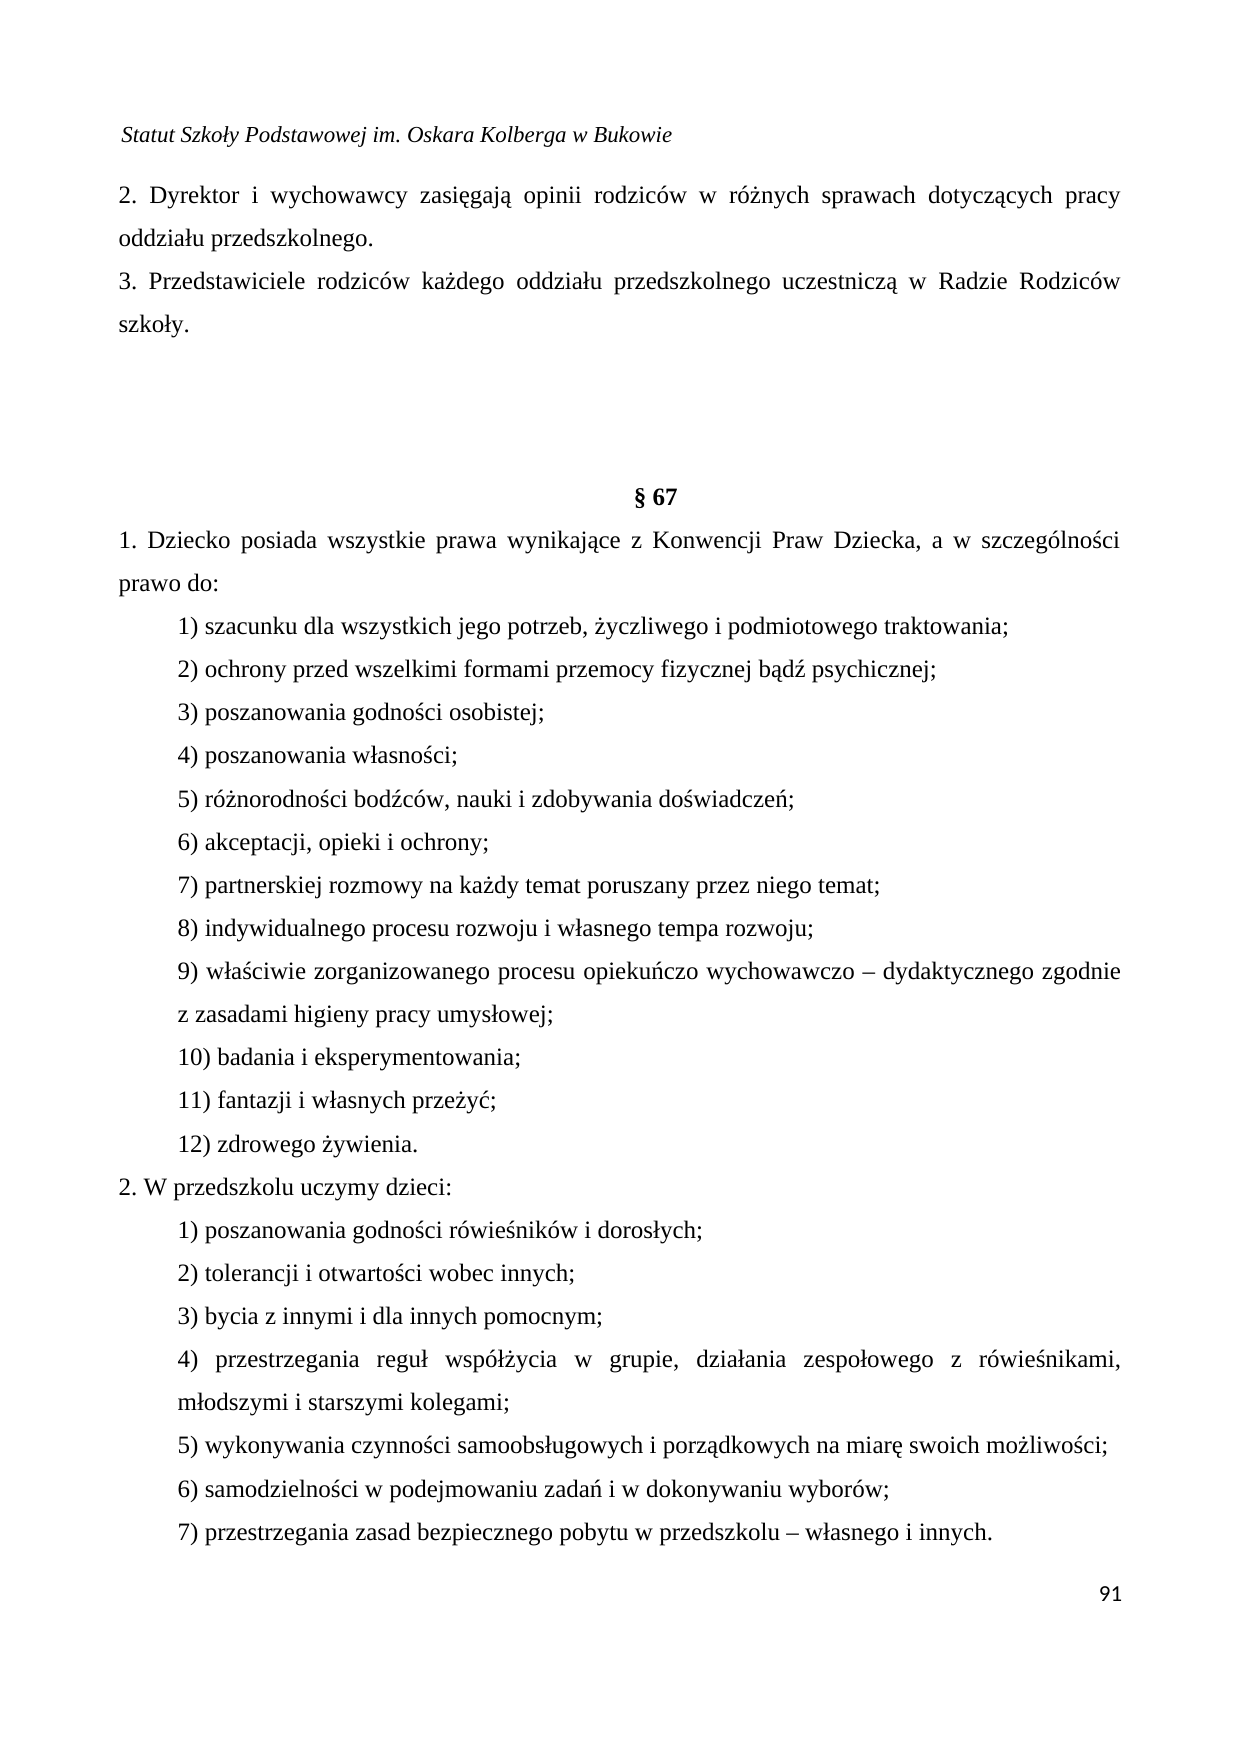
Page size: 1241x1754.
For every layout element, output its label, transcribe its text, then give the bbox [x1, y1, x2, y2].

text 5) różnorodności bodźców, nauki i zdobywania doświadczeń; [177, 784, 1122, 812]
text 5) wykonywania czynności samoobsługowych i porządkowych na miarę swoich możliwości; [177, 1431, 1122, 1459]
text 6) akceptacji, opieki i ochrony; [177, 827, 1122, 856]
text 3) poszanowania godności osobistej; [177, 697, 1122, 726]
text 9) właściwie zorganizowanego procesu opiekuńczo wychowawczo – dydaktycznego zgodnie z zasadami higieny pracy umysłowej; [177, 956, 1122, 1028]
text 11) fantazji i własnych przeżyć; [177, 1086, 1122, 1114]
text 2) ochrony przed wszelkimi formami przemocy fizycznej bądź psychicznej; [177, 654, 1122, 683]
text 3. Przedstawiciele rodziców każdego oddziału przedszkolnego uczestniczą w Radzie Rodziców szkoły. [118, 266, 1122, 338]
text 2. W przedszkolu uczymy dzieci: [118, 1172, 1122, 1201]
text 4) poszanowania własności; [177, 741, 1122, 769]
text 1. Dziecko posiada wszystkie prawa wynikające z Konwencji Praw Dziecka, a w szczególności prawo do: [118, 525, 1122, 597]
text 10) badania i eksperymentowania; [177, 1042, 1122, 1071]
text 8) indywidualnego procesu rozwoju i własnego tempa rozwoju; [177, 913, 1122, 942]
text 3) bycia z innymi i dla innych pomocnym; [177, 1301, 1122, 1330]
text 7) partnerskiej rozmowy na każdy temat poruszany przez niego temat; [177, 870, 1122, 899]
text 12) zdrowego żywienia. [177, 1129, 1122, 1157]
text 7) przestrzegania zasad bezpiecznego pobytu w przedszkolu – własnego i innych. [177, 1517, 1122, 1546]
text 1) szacunku dla wszystkich jego potrzeb, życzliwego i podmiotowego traktowania; [177, 611, 1122, 640]
text 6) samodzielności w podejmowaniu zadań i w dokonywaniu wyborów; [177, 1474, 1122, 1502]
text 2) tolerancji i otwartości wobec innych; [177, 1258, 1122, 1287]
text 2. Dyrektor i wychowawcy zasięgają opinii rodziców w różnych sprawach dotyczących pracy oddziału przedszkolnego. [118, 180, 1122, 252]
text § 67 [189, 482, 1122, 511]
text 1) poszanowania godności rówieśników i dorosłych; [177, 1215, 1122, 1244]
text 4) przestrzegania reguł współżycia w grupie, działania zespołowego z rówieśnikami, młodszymi i starszymi kolegami; [177, 1344, 1122, 1416]
